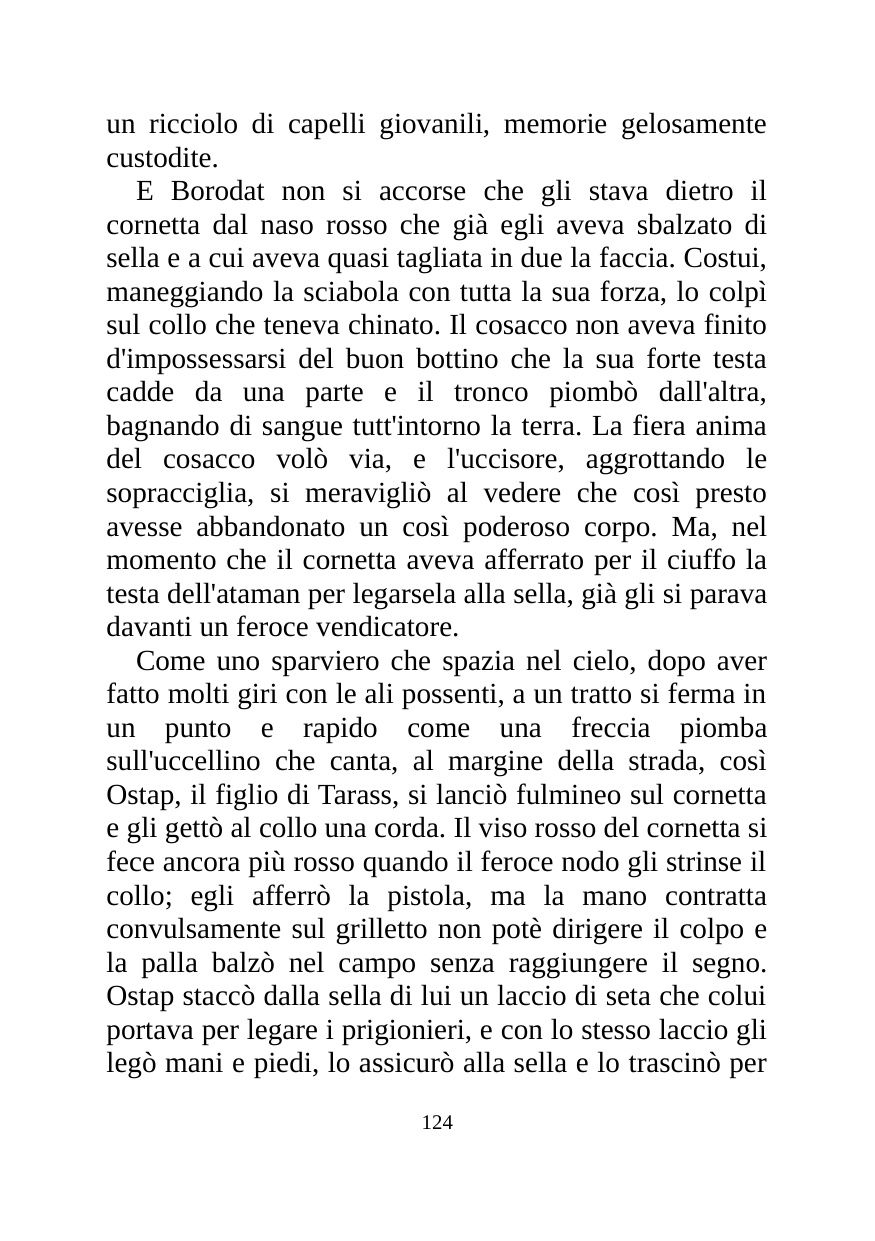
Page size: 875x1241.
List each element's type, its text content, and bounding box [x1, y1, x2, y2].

text E Borodat non si accorse che gli stava dietro il cornetta dal naso rosso che già egli aveva sbalzato di sella e a cui aveva quasi tagliata in due la faccia. Costui, maneggiando la sciabola con tutta la sua forza, lo colpì sul collo che teneva chinato. Il cosacco non aveva finito d'impossessarsi del buon bottino che la sua forte testa cadde da una parte e il tronco piombò dall'altra, bagnando di sangue tutt'intorno la terra. La fiera anima del cosacco volò via, e l'uccisore, aggrottando le sopracciglia, si meravigliò al vedere che così presto avesse abbandonato un così poderoso corpo. Ma, nel momento che il cornetta aveva afferrato per il ciuffo la testa dell'ataman per legarsela alla sella, già gli si parava davanti un feroce vendicatore. [106, 173, 768, 643]
text Come uno sparviero che spazia nel cielo, dopo aver fatto molti giri con le ali possenti, a un tratto si ferma in un punto e rapido come una freccia piomba sull'uccellino che canta, al margine della strada, così Ostap, il figlio di Tarass, si lanciò fulmineo sul cornetta e gli gettò al collo una corda. Il viso rosso del cornetta si fece ancora più rosso quando il feroce nodo gli strinse il collo; egli afferrò la pistola, ma la mano contratta convulsamente sul grilletto non potè dirigere il colpo e la palla balzò nel campo senza raggiungere il segno. Ostap staccò dalla sella di lui un laccio di seta che colui portava per legare i prigionieri, e con lo stesso laccio gli legò mani e piedi, lo assicurò alla sella e lo trascinò per [106, 643, 768, 1079]
text un ricciolo di capelli giovanili, memorie gelosamente custodite. [106, 106, 768, 173]
